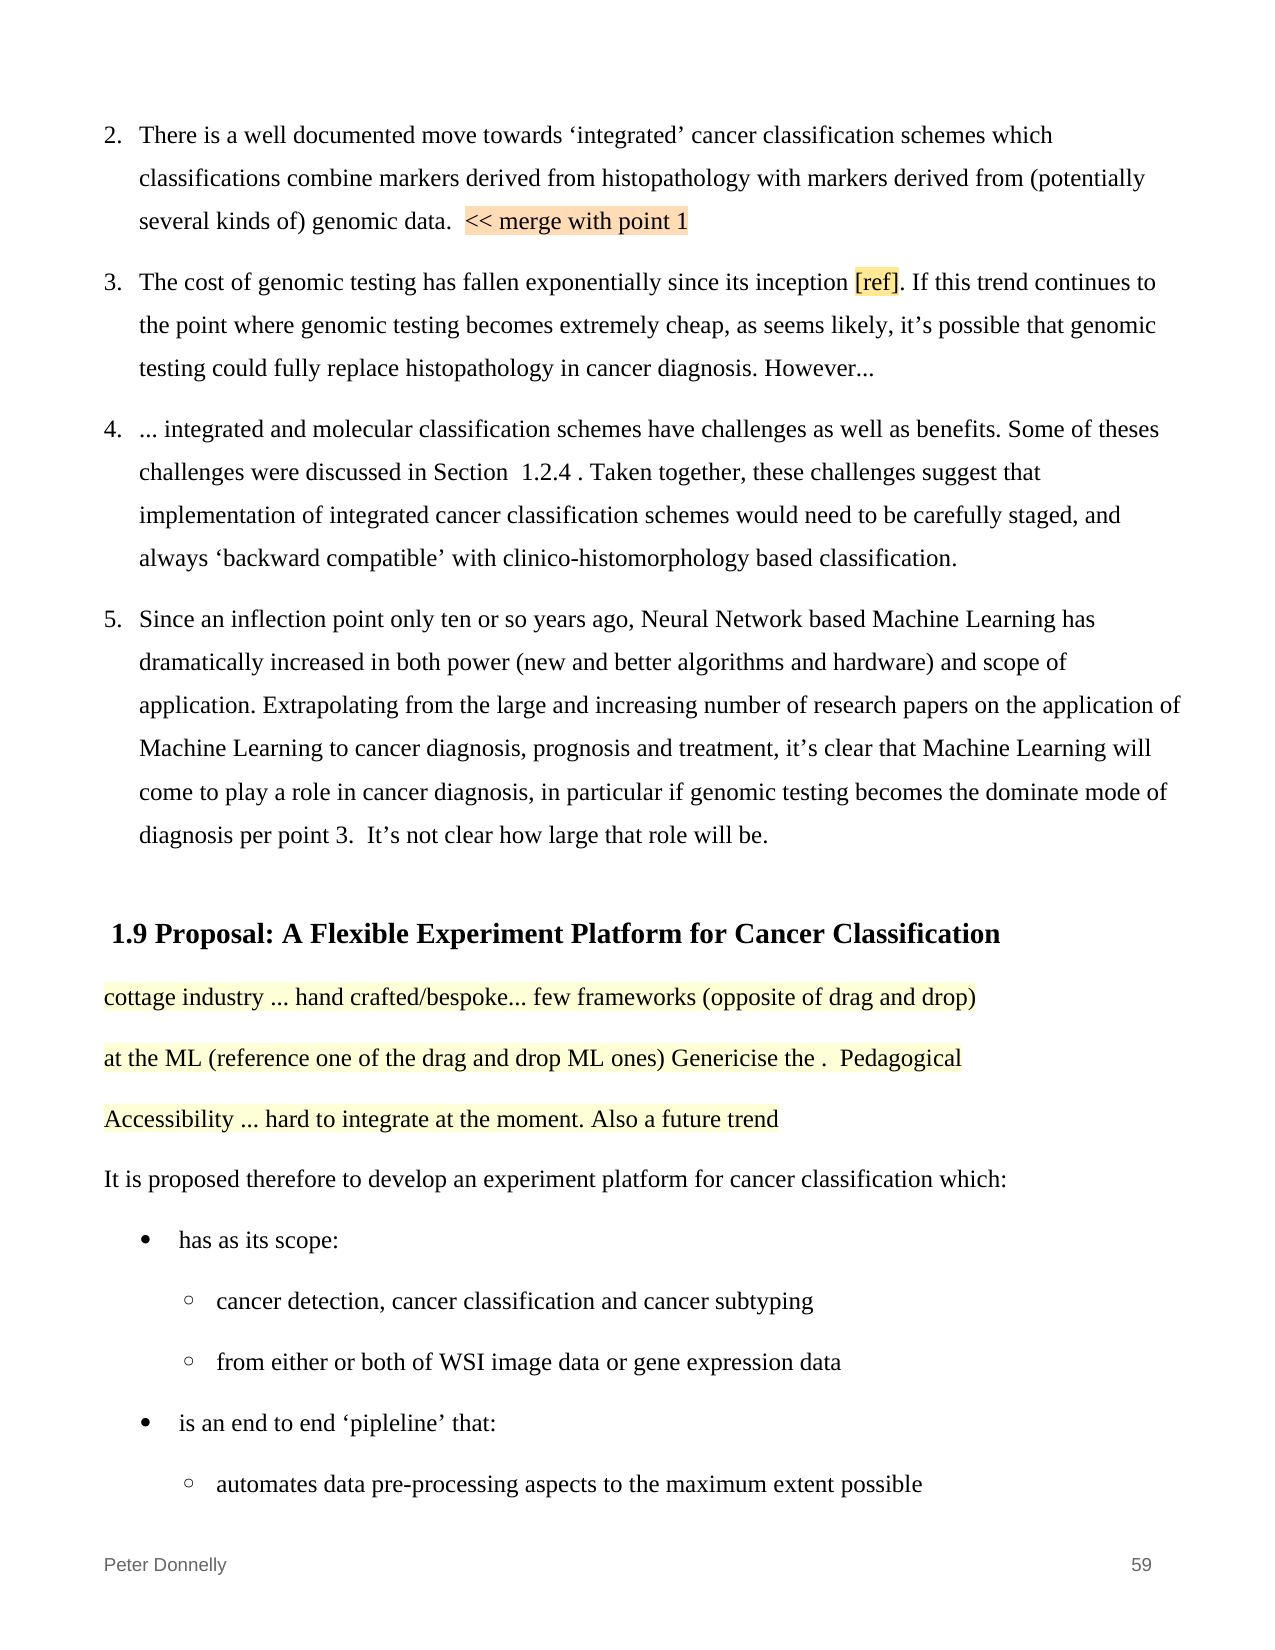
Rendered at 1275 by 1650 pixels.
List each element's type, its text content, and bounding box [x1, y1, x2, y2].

list from either or both of WSI image data or gene expression data [178, 1347, 1181, 1376]
text Accessibility ... hard to integrate at the moment. Also a future trend [103, 1104, 1181, 1132]
subtitle Proposal: A Flexible Experiment Platform for Cancer Classification [103, 916, 1181, 949]
list There is a well documented move towards ‘integrated’ cancer classification schemes which classifications combine markers derived from histopathology with markers derived from (potentially several kinds of) genomic data. << merge with point 1 [103, 120, 1181, 235]
list automates data pre-processing aspects to the maximum extent possible [178, 1469, 1181, 1497]
list Since an inflection point only ten or so years ago, Neural Network based Machine Learning has dramatically increased in both power (new and better algorithms and hardware) and scope of application. Extrapolating from the large and increasing number of research papers on the application of Machine Learning to cancer diagnosis, prognosis and treatment, it’s clear that Machine Learning will come to play a role in cancer diagnosis, in particular if genomic testing becomes the dominate mode of diagnosis per point 3. It’s not clear how large that role will be. [103, 604, 1181, 848]
list ... integrated and molecular classification schemes have challenges as well as benefits. Some of theses challenges were discussed in Section 1.2.4. Taken together, these challenges suggest that implementation of integrated cancer classification schemes would need to be carefully staged, and always ‘backward compatible’ with clinico-histomorphology based classification. [103, 414, 1181, 572]
text cottage industry ... hand crafted/bespoke... few frameworks (opposite of drag and drop) [103, 982, 1181, 1011]
list is an end to end ‘pipleline’ that: [141, 1408, 1181, 1437]
text at the ML (reference one of the drag and drop ML ones) Genericise the . Pedagogical [103, 1043, 1181, 1072]
list The cost of genomic testing has fallen exponentially since its inception [ref]. If this trend continues to the point where genomic testing becomes extremely cheap, as seems likely, it’s possible that genomic testing could fully replace histopathology in cancer diagnosis. However... [103, 267, 1181, 382]
text It is proposed therefore to develop an experiment platform for cancer classification which: [103, 1164, 1181, 1193]
list cancer detection, cancer classification and cancer subtyping [178, 1286, 1181, 1315]
list has as its scope: [141, 1225, 1181, 1254]
